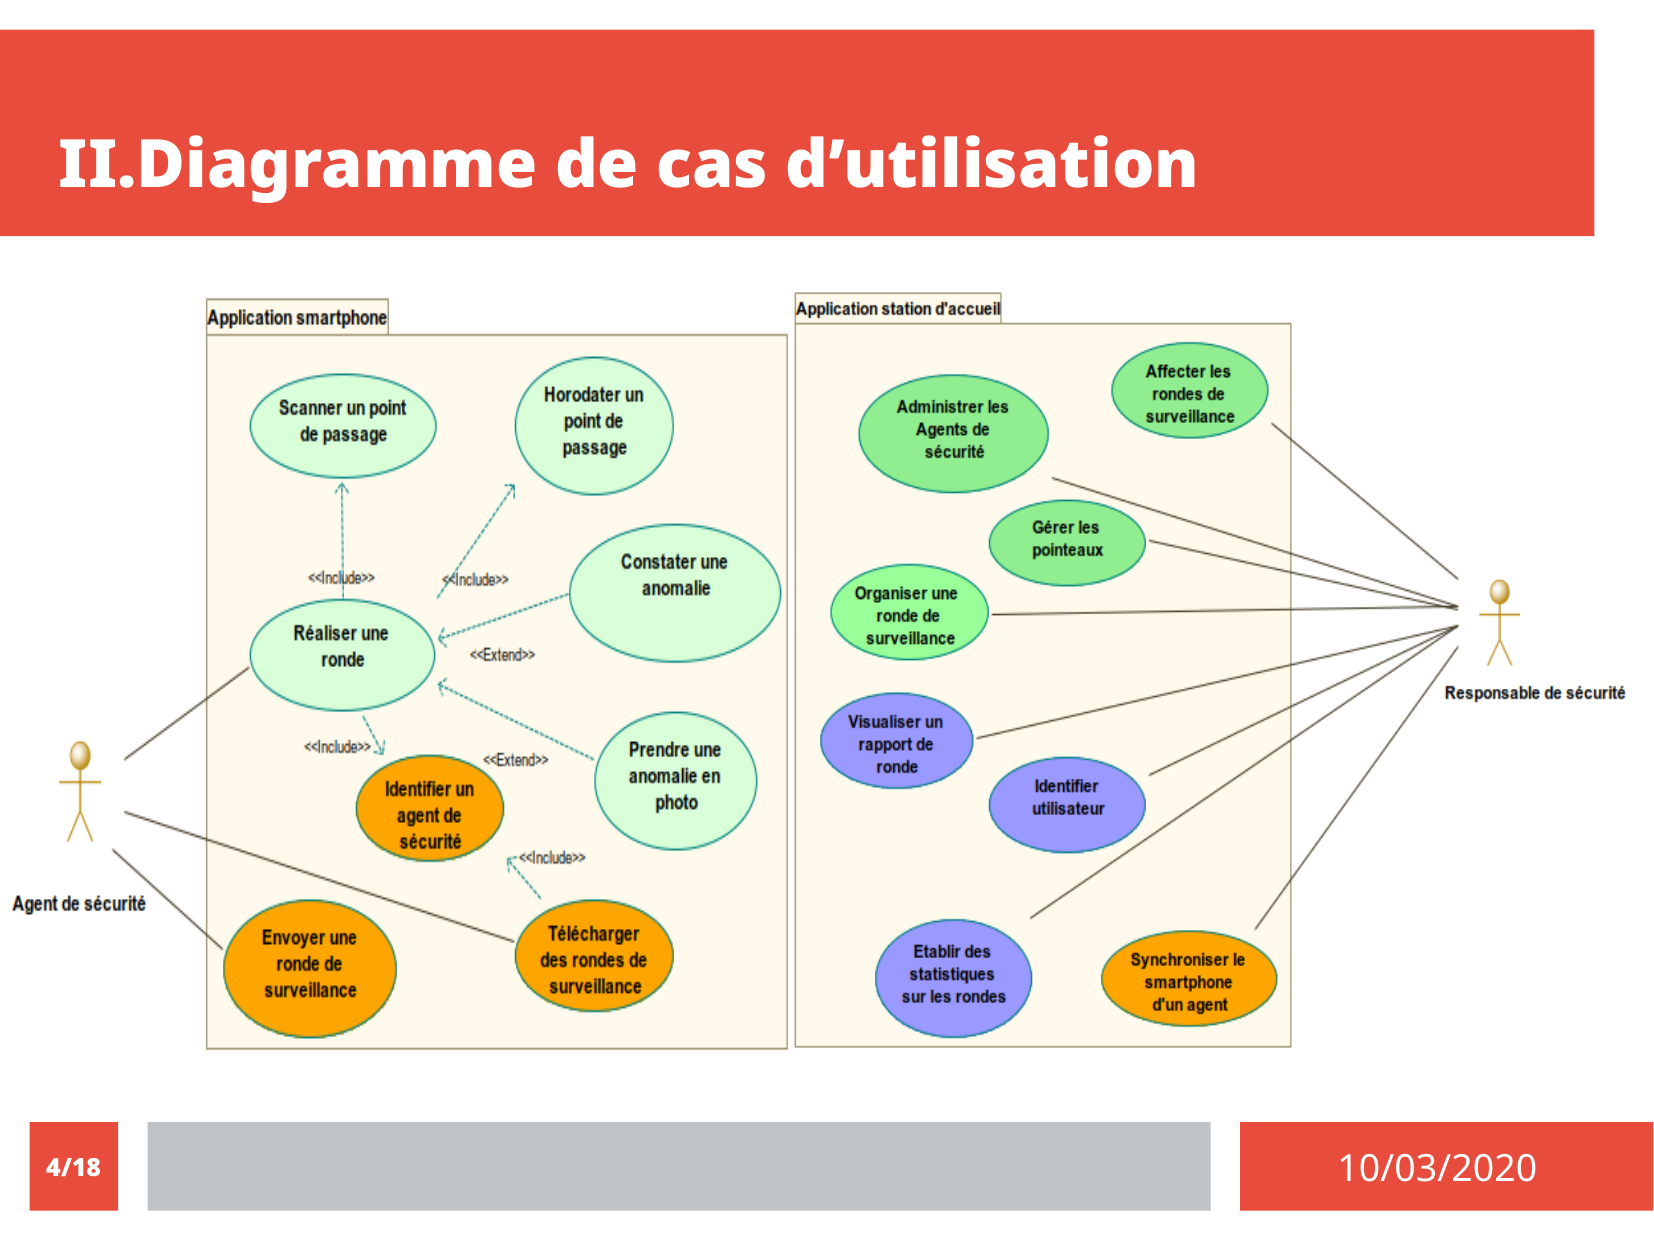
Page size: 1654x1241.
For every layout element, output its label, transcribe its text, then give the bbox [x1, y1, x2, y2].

picture [10, 283, 1630, 1056]
title II.Diagramme de cas d’utilisation [59, 59, 1595, 207]
